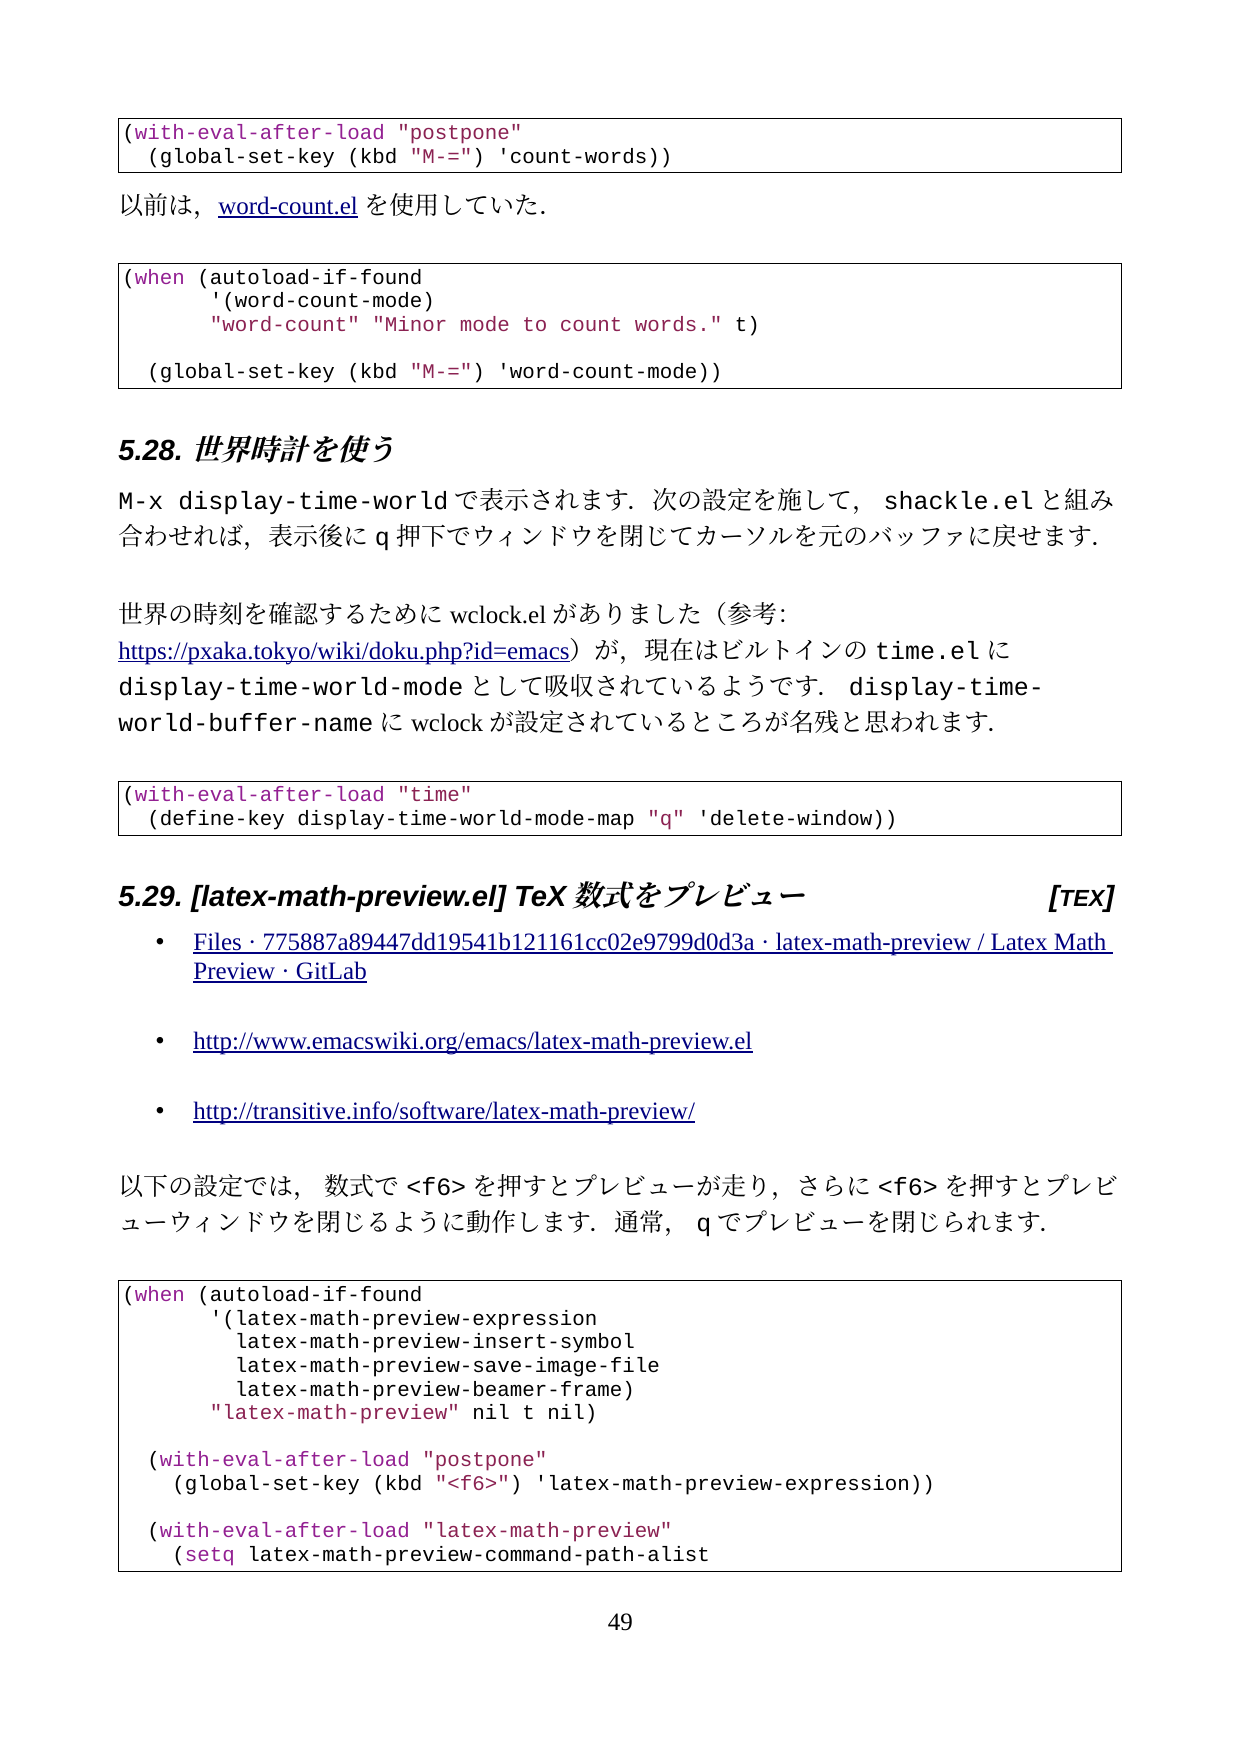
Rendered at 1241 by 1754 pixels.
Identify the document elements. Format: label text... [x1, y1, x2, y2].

text (define-key display-time-world-mode-map "q" 'delete-window)) [119, 804, 1121, 835]
text (with-eval-after-load "time" [119, 782, 1121, 804]
text (when (autoload-if-found [119, 1281, 1121, 1304]
text 以下の設定では， 数式で <f6> を押すとプレビューが走り，さらに <f6> を押すとプレビューウィンドウを閉じるように動作します．通常， q でプレビューを閉じられます． [118, 1166, 1122, 1267]
text latex-math-preview-beamer-frame) [119, 1374, 1121, 1398]
text (with-eval-after-load "latex-math-preview" [119, 1516, 1121, 1540]
text M-x display-time-world で表示されます．次の設定を施して， shackle.el と組み合わせれば，表示後に q 押下でウィンドウを閉じてカーソルを元のバッファに戻せます． [118, 481, 1122, 582]
text '(word-count-mode) [119, 287, 1121, 310]
text 以前は，word-count.el を使用していた． [118, 186, 1122, 250]
text latex-math-preview-insert-symbol [119, 1327, 1121, 1351]
list http://www.emacswiki.org/emacs/latex-math-preview.el [156, 1026, 1122, 1084]
text "latex-math-preview" nil t nil) [119, 1398, 1121, 1422]
text (global-set-key (kbd "M-=") 'word-count-mode)) [119, 357, 1121, 388]
text (global-set-key (kbd "M-=") 'count-words)) [119, 142, 1121, 172]
text (global-set-key (kbd "<f6>") 'latex-math-preview-expression)) [119, 1469, 1121, 1493]
text 世界の時刻を確認するために wclock.el がありました（参考：https://pxaka.tokyo/wiki/doku.php?id=emacs）が，現在はビルトインの time.el に display-time-world-mode として吸収されているようです． display-time-world-buffer-name に wclock が設定されているところが名残と思われます． [118, 594, 1122, 768]
list http://transitive.info/software/latex-math-preview/ [156, 1096, 1122, 1154]
text (with-eval-after-load "postpone" [119, 1446, 1121, 1469]
subtitle [latex-math-preview.el] TeX数式をプレビュー [tex] [118, 873, 1122, 915]
text (with-eval-after-load "postpone" [119, 119, 1121, 142]
subtitle 世界時計を使う [118, 426, 1122, 468]
text "word-count" "Minor mode to count words." t) [119, 310, 1121, 334]
text (setq latex-math-preview-command-path-alist [119, 1540, 1121, 1571]
text '(latex-math-preview-expression [119, 1304, 1121, 1327]
text (when (autoload-if-found [119, 264, 1121, 287]
text latex-math-preview-save-image-file [119, 1351, 1121, 1374]
list Files · 775887a89447dd19541b121161cc02e9799d0d3a · latex-math-preview / Latex Math Preview · GitLab [156, 927, 1122, 1014]
